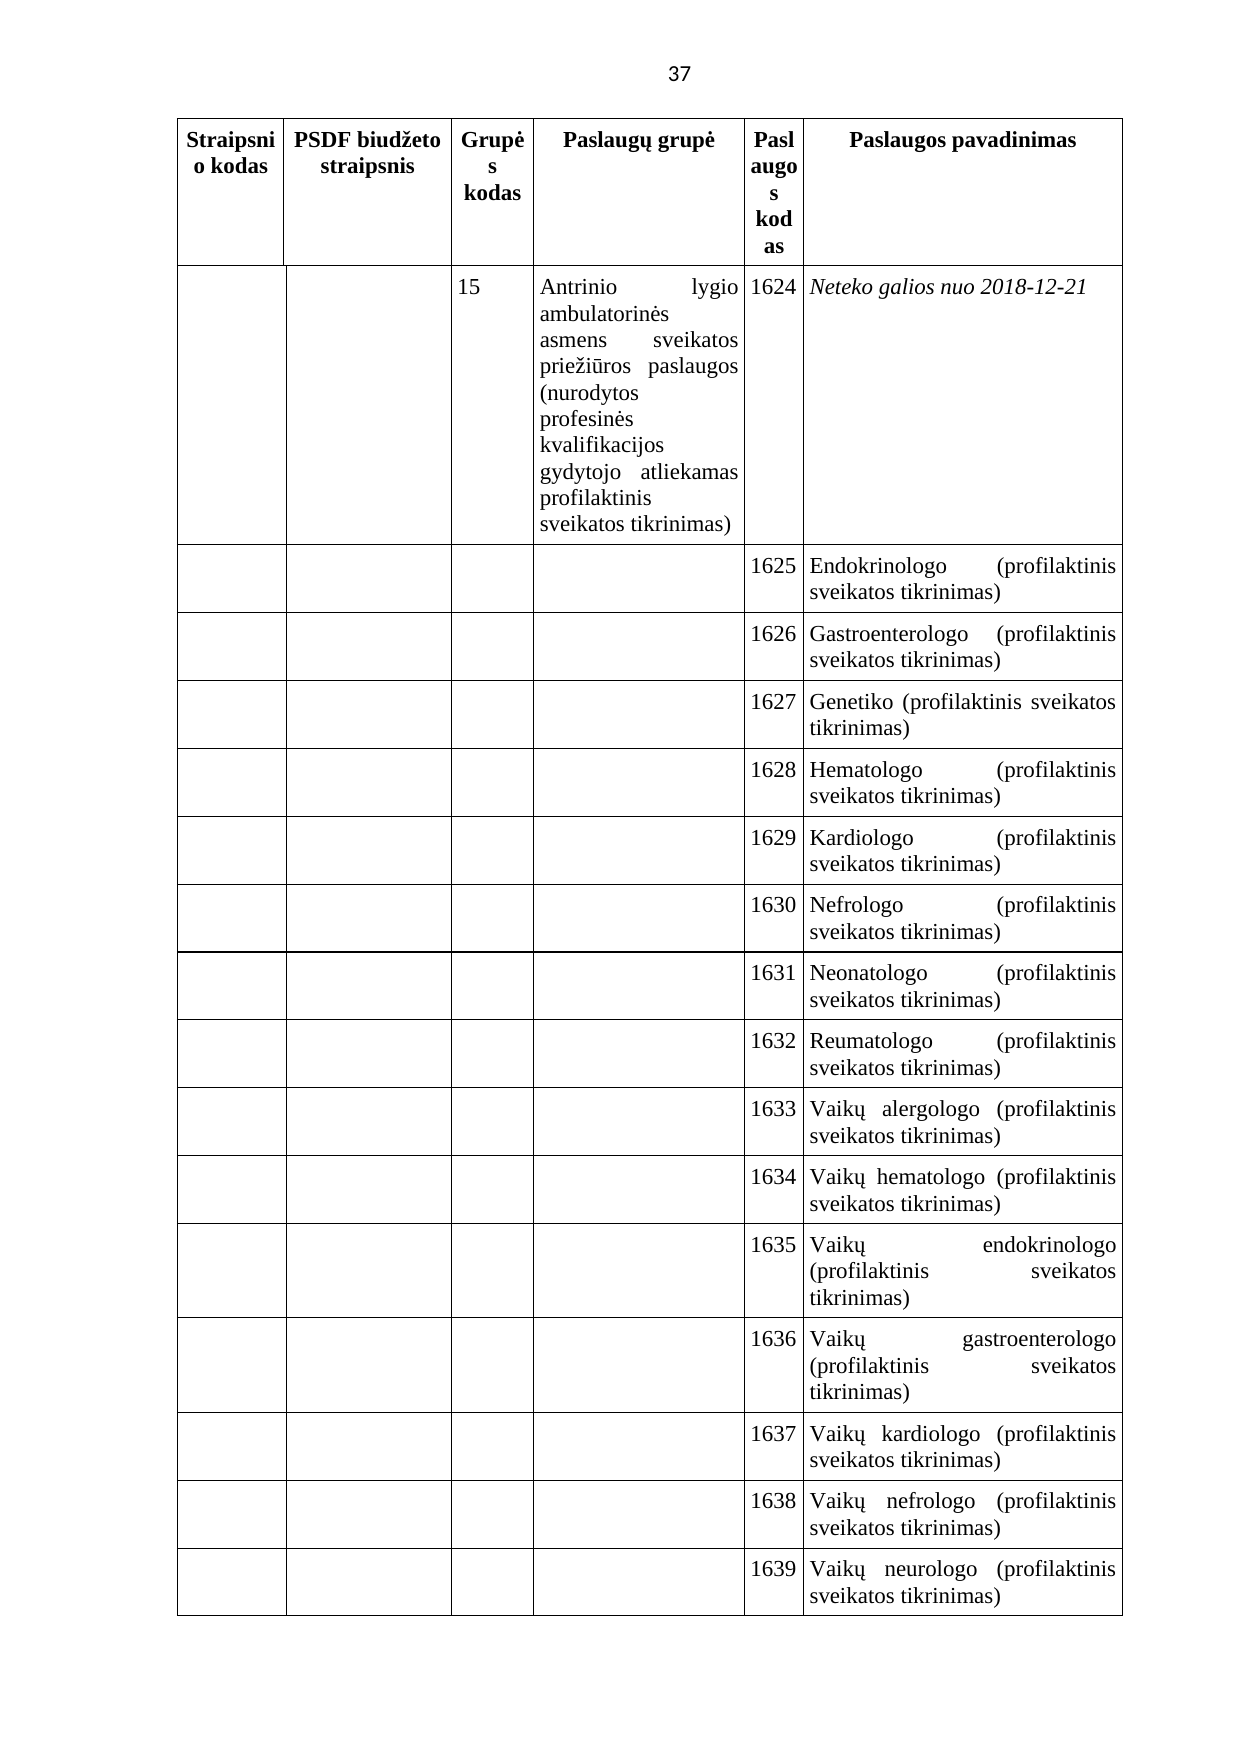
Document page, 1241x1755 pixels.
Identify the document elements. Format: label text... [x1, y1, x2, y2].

table_cell [534, 1413, 744, 1479]
table_cell [178, 545, 286, 612]
table_cell [287, 1156, 451, 1223]
table_cell [287, 817, 451, 883]
table_cell [178, 1156, 286, 1223]
table_cell [534, 1224, 744, 1317]
table_cell 1626 [745, 613, 803, 680]
table_cell Genetiko (profilaktinis sveikatos tikrinimas) [804, 681, 1122, 748]
table_cell Vaikų neurologo (profilaktinis sveikatos tikrinimas) [804, 1549, 1122, 1615]
table_cell 1628 [745, 749, 803, 816]
table_cell 1636 [745, 1318, 803, 1412]
table_cell [452, 953, 533, 1019]
table_cell Gastroenterologo (profilaktinis sveikatos tikrinimas) [804, 613, 1122, 680]
table_cell Vaikų gastroenterologo (profilaktinis sveikatos tikrinimas) [804, 1318, 1122, 1412]
table_header Straipsnio kodas [178, 119, 283, 265]
table_cell [452, 1549, 533, 1615]
table_cell [178, 613, 286, 680]
table_cell [287, 1413, 451, 1479]
table_cell [178, 749, 286, 816]
table_cell 1632 [745, 1020, 803, 1087]
table_cell Antrinio lygio ambulatorinės asmens sveikatos priežiūros paslaugos (nurodytos profesinės kvalifikacijos gydytojo atliekamas profilaktinis sveikatos tikrinimas) [534, 266, 744, 544]
table_cell 1627 [745, 681, 803, 748]
table_cell [178, 817, 286, 883]
table_cell 1639 [745, 1549, 803, 1615]
table_cell [287, 1020, 451, 1087]
table_cell [452, 613, 533, 680]
table_cell [287, 613, 451, 680]
table_cell [287, 1318, 451, 1412]
table_cell [534, 953, 744, 1019]
table_cell 15 [452, 266, 533, 544]
table_cell [534, 681, 744, 748]
table_cell [452, 1020, 533, 1087]
table_cell [178, 1318, 286, 1412]
table_cell 1629 [745, 817, 803, 883]
table_cell Reumatologo (profilaktinis sveikatos tikrinimas) [804, 1020, 1122, 1087]
table_cell [534, 1318, 744, 1412]
table_cell [452, 1224, 533, 1317]
table_cell [534, 817, 744, 883]
table_cell Nefrologo (profilaktinis sveikatos tikrinimas) [804, 885, 1122, 951]
table_cell [287, 1224, 451, 1317]
table_cell Hematologo (profilaktinis sveikatos tikrinimas) [804, 749, 1122, 816]
table_cell [178, 1020, 286, 1087]
table_cell 1638 [745, 1481, 803, 1547]
table_cell [534, 885, 744, 951]
table_cell [178, 266, 286, 544]
table_cell Vaikų alergologo (profilaktinis sveikatos tikrinimas) [804, 1088, 1122, 1155]
table_header Grupės kodas [452, 119, 533, 265]
table_cell [534, 1156, 744, 1223]
table_cell Vaikų endokrinologo (profilaktinis sveikatos tikrinimas) [804, 1224, 1122, 1317]
table_cell [534, 545, 744, 612]
table_cell [534, 1020, 744, 1087]
table_cell [534, 1088, 744, 1155]
table_cell 1630 [745, 885, 803, 951]
table_cell [287, 266, 451, 544]
table_cell 1637 [745, 1413, 803, 1479]
table_cell [452, 1156, 533, 1223]
table_cell Endokrinologo (profilaktinis sveikatos tikrinimas) [804, 545, 1122, 612]
table_cell [287, 953, 451, 1019]
table_cell [178, 1088, 286, 1155]
table_cell Vaikų nefrologo (profilaktinis sveikatos tikrinimas) [804, 1481, 1122, 1547]
table_cell [178, 953, 286, 1019]
table_cell [178, 1549, 286, 1615]
table_cell [452, 681, 533, 748]
table_cell [452, 545, 533, 612]
table_cell 1635 [745, 1224, 803, 1317]
table_cell 1634 [745, 1156, 803, 1223]
table_cell [178, 885, 286, 951]
table_cell [452, 885, 533, 951]
table_cell [178, 1224, 286, 1317]
table_cell 1625 [745, 545, 803, 612]
table_header PSDF biudžeto straipsnis [284, 119, 451, 265]
table_header Paslaugų grupė [534, 119, 744, 265]
table_cell [287, 1481, 451, 1547]
table_cell Neteko galios nuo 2018-12-21 [804, 266, 1122, 544]
table_cell 1624 [745, 266, 803, 544]
table_header Paslaugos pavadinimas [804, 119, 1122, 265]
table_cell [287, 1549, 451, 1615]
table_cell [534, 1481, 744, 1547]
table_cell [534, 1549, 744, 1615]
table_cell Kardiologo (profilaktinis sveikatos tikrinimas) [804, 817, 1122, 883]
table_cell [452, 817, 533, 883]
table_cell [452, 1413, 533, 1479]
table_cell [178, 1413, 286, 1479]
table_cell Vaikų hematologo (profilaktinis sveikatos tikrinimas) [804, 1156, 1122, 1223]
table_cell [287, 545, 451, 612]
table_cell [287, 885, 451, 951]
table_cell [287, 1088, 451, 1155]
table_cell [178, 681, 286, 748]
table_header Paslaugos kodas [745, 119, 803, 265]
table_cell Vaikų kardiologo (profilaktinis sveikatos tikrinimas) [804, 1413, 1122, 1479]
table_cell [452, 1088, 533, 1155]
table_cell [178, 1481, 286, 1547]
table_cell [452, 1481, 533, 1547]
table_cell 1631 [745, 953, 803, 1019]
table_cell [534, 613, 744, 680]
table_cell [452, 1318, 533, 1412]
table_cell 1633 [745, 1088, 803, 1155]
table_cell [287, 749, 451, 816]
table_cell Neonatologo (profilaktinis sveikatos tikrinimas) [804, 953, 1122, 1019]
table_cell [287, 681, 451, 748]
table_cell [452, 749, 533, 816]
table_cell [534, 749, 744, 816]
